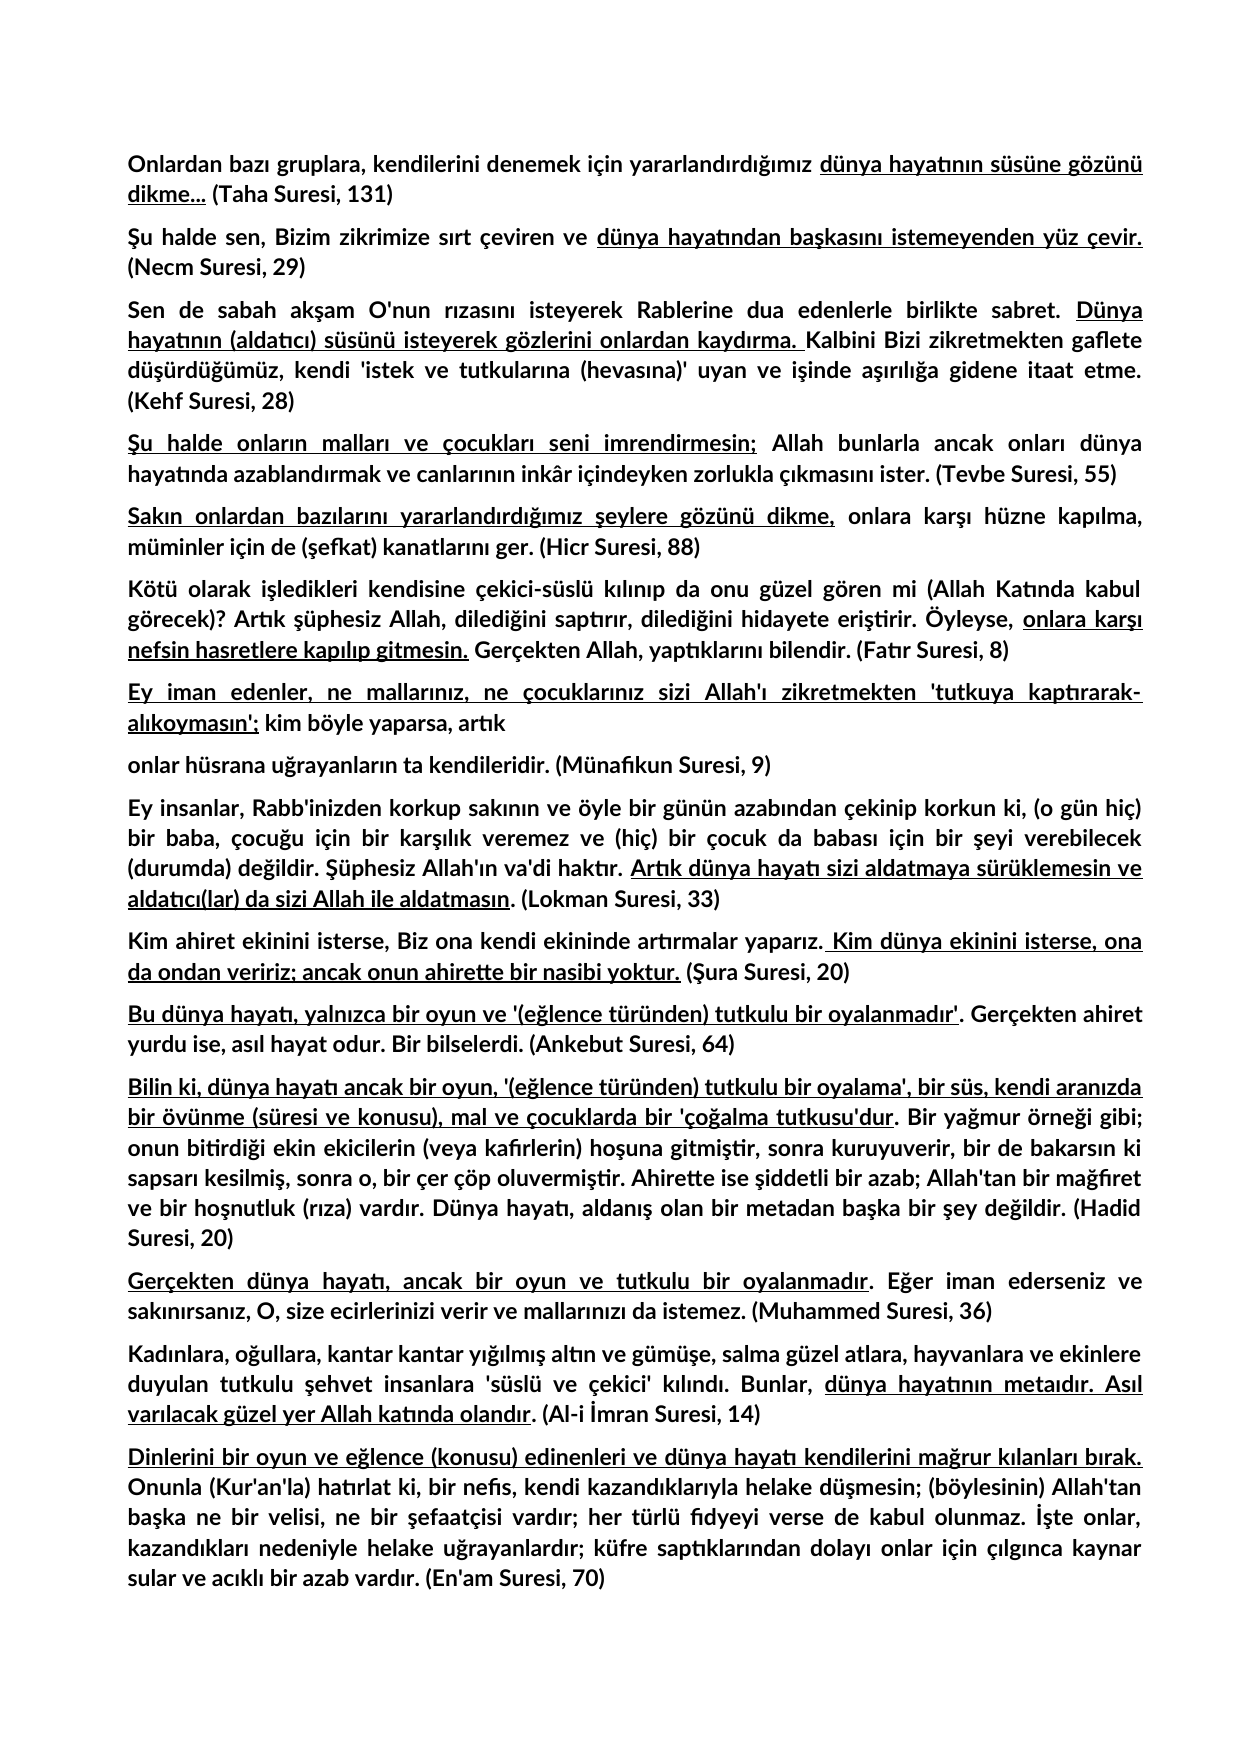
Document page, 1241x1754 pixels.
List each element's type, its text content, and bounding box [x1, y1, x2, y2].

text Ey insanlar, Rabb'inizden korkup sakının ve öyle bir günün azabından çekinip korkun ki, (o gün hiç) bir baba, çocuğu için bir karşılık veremez ve (hiç) bir çocuk da babası için bir şeyi verebilecek (durumda) değildir. Şüphesiz Allah'ın va'di haktır. Artık dünya hayatı sizi aldatmaya sürüklemesin ve aldatıcı(lar) da sizi Allah ile aldatmasın. (Lokman Suresi, 33) [127, 794, 1143, 912]
text Bilin ki, dünya hayatı ancak bir oyun, '(eğlence türünden) tutkulu bir oyalama', bir süs, kendi aranızda [127, 1073, 1143, 1097]
text Onlardan bazı gruplara, kendilerini denemek için yararlandırdığımız dünya hayatının süsüne gözünü dikme... (Taha Suresi, 131) [127, 150, 1143, 208]
text bir övünme (süresi ve konusu), mal ve çocuklarda bir 'çoğalma tutkusu'dur. Bir yağmur örneği gibi; onun bitirdiği ekin ekicilerin (veya kafirlerin) hoşuna gitmiştir, sonra kuruyuverir, bir de bakarsın ki sapsarı kesilmiş, sonra o, bir çer çöp oluvermiştir. Ahirette ise şiddetli bir azab; Allah'tan bir mağfiret ve bir hoşnutluk (rıza) vardır. Dünya hayatı, aldanış olan bir metadan başka bir şey değildir. (Hadid Suresi, 20) [127, 1098, 1143, 1251]
text Şu halde onların malları ve çocukları seni imrendirmesin; Allah bunlarla ancak onları dünya hayatında azablandırmak ve canlarının inkâr içindeyken zorlukla çıkmasını ister. (Tevbe Suresi, 55) [127, 429, 1143, 487]
text Kim ahiret ekinini isterse, Biz ona kendi ekininde artırmalar yaparız. Kim dünya ekinini isterse, ona da ondan veririz; ancak onun ahirette bir nasibi yoktur. (Şura Suresi, 20) [127, 927, 1143, 985]
text Sen de sabah akşam O'nun rızasını isteyerek Rablerine dua edenlerle birlikte sabret. Dünya hayatının (aldatıcı) süsünü isteyerek gözlerini onlardan kaydırma. Kalbini Bizi zikretmekten gaflete düşürdüğümüz, kendi 'istek ve tutkularına (hevasına)' uyan ve işinde aşırılığa gidene itaat etme. (Kehf Suresi, 28) [127, 296, 1143, 414]
text Ey iman edenler, ne mallarınız, ne çocuklarınız sizi Allah'ı zikretmekten 'tutkuya kaptırarak- [127, 678, 1143, 702]
text Bu dünya hayatı, yalnızca bir oyun ve '(eğlence türünden) tutkulu bir oyalanmadır'. Gerçekten ahiret yurdu ise, asıl hayat odur. Bir bilselerdi. (Ankebut Suresi, 64) [127, 1000, 1143, 1058]
text alıkoymasın'; kim böyle yaparsa, artık [127, 703, 1143, 736]
text onlar hüsrana uğrayanların ta kendileridir. (Münafikun Suresi, 9) [127, 751, 1143, 778]
text Kadınlara, oğullara, kantar kantar yığılmış altın ve gümüşe, salma güzel atlara, hayvanlara ve ekinlere duyulan tutkulu şehvet insanlara 'süslü ve çekici' kılındı. Bunlar, dünya hayatının metaıdır. Asıl varılacak güzel yer Allah katında olandır. (Al-i İmran Suresi, 14) [127, 1339, 1143, 1427]
text Dinlerini bir oyun ve eğlence (konusu) edinenleri ve dünya hayatı kendilerini mağrur kılanları bırak. [127, 1443, 1143, 1467]
text Şu halde sen, Bizim zikrimize sırt çeviren ve dünya hayatından başkasını istemeyenden yüz çevir. (Necm Suresi, 29) [127, 223, 1143, 281]
text Gerçekten dünya hayatı, ancak bir oyun ve tutkulu bir oyalanmadır. Eğer iman ederseniz ve sakınırsanız, O, size ecirlerinizi verir ve mallarınızı da istemez. (Muhammed Suresi, 36) [127, 1267, 1143, 1324]
text Onunla (Kur'an'la) hatırlat ki, bir nefis, kendi kazandıklarıyla helake düşmesin; (böylesinin) Allah'tan başka ne bir velisi, ne bir şefaatçisi vardır; her türlü fidyeyi verse de kabul olunmaz. İşte onlar, kazandıkları nedeniyle helake uğrayanlardır; küfre saptıklarından dolayı onlar için çılgınca kaynar sular ve acıklı bir azab vardır. (En'am Suresi, 70) [127, 1468, 1143, 1591]
text Kötü olarak işledikleri kendisine çekici-süslü kılınıp da onu güzel gören mi (Allah Katında kabul görecek)? Artık şüphesiz Allah, dilediğini saptırır, dilediğini hidayete eriştirir. Öyleyse, onlara karşı nefsin hasretlere kapılıp gitmesin. Gerçekten Allah, yaptıklarını bilendir. (Fatır Suresi, 8) [127, 575, 1143, 663]
text Sakın onlardan bazılarını yararlandırdığımız şeylere gözünü dikme, onlara karşı hüzne kapılma, müminler için de (şefkat) kanatlarını ger. (Hicr Suresi, 88) [127, 502, 1143, 560]
